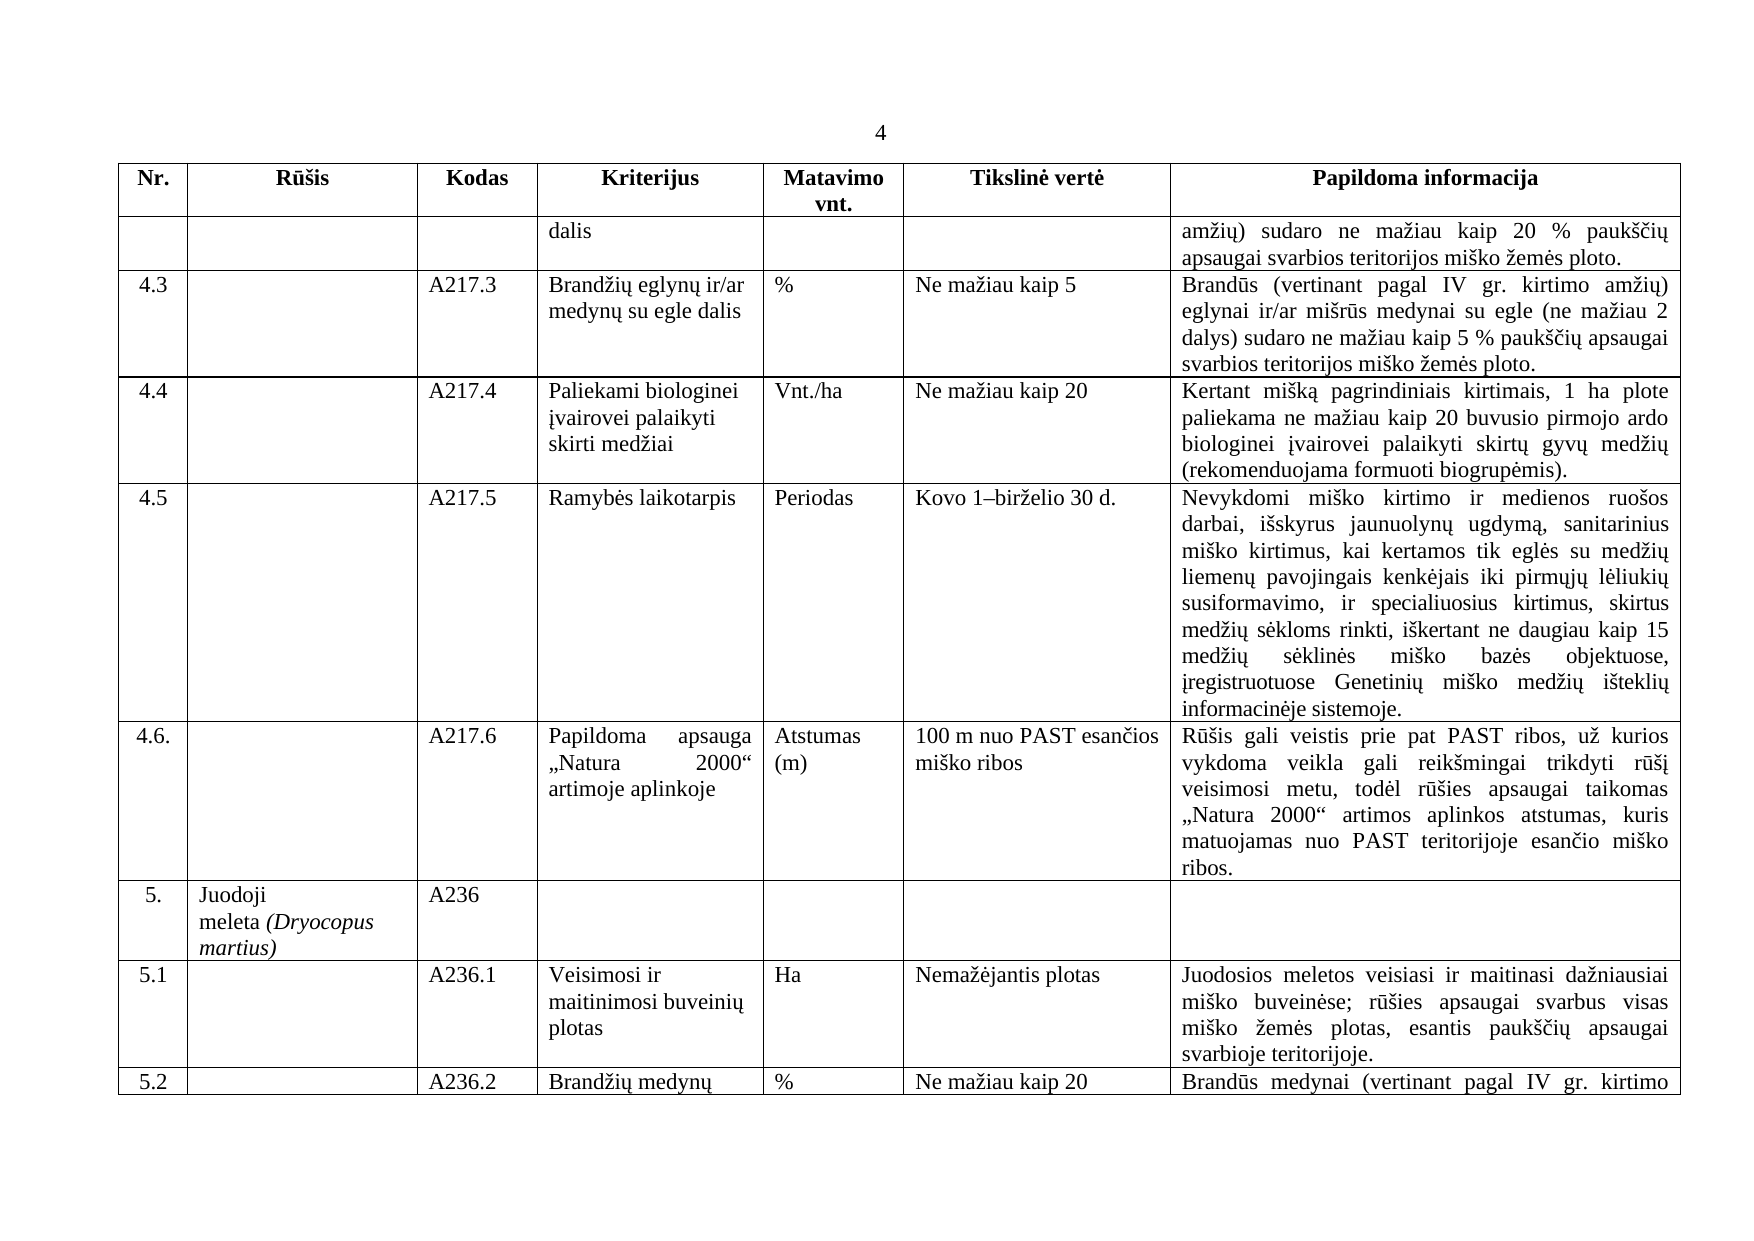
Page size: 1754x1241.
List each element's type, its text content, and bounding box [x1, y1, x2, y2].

table_cell [904, 881, 1170, 960]
table_cell [764, 217, 903, 270]
table_cell Juodosios meletos veisiasi ir maitinasi dažniausiai miško buveinėse; rūšies apsaugai svarbus visas miško žemės plotas, esantis paukščių apsaugai svarbioje teritorijoje. [1171, 961, 1680, 1067]
table_cell % [764, 271, 903, 376]
table_cell A217.6 [418, 722, 537, 880]
table_cell A236 [418, 881, 537, 960]
table_header Papildoma informacija [1171, 164, 1680, 216]
table_cell [904, 217, 1170, 270]
table_cell Brandūs medynai (vertinant pagal IV gr. kirtimo [1171, 1068, 1680, 1094]
table_cell [188, 484, 417, 721]
table_cell Nemažėjantis plotas [904, 961, 1170, 1067]
table_cell 5.1 [119, 961, 187, 1067]
table_cell [764, 881, 903, 960]
table_cell [188, 217, 417, 270]
table_cell A217.4 [418, 378, 537, 483]
table_cell Veisimosi ir maitinimosi buveinių plotas [538, 961, 763, 1067]
table_cell [188, 961, 417, 1067]
table_cell [188, 271, 417, 376]
table_cell [119, 217, 187, 270]
table_cell A236.1 [418, 961, 537, 1067]
table_cell A236.2 [418, 1068, 537, 1094]
table_cell Rūšis gali veistis prie pat PAST ribos, už kurios vykdoma veikla gali reikšmingai trikdyti rūšį veisimosi metu, todėl rūšies apsaugai taikomas „Natura 2000“ artimos aplinkos atstumas, kuris matuojamas nuo PAST teritorijoje esančio miško ribos. [1171, 722, 1680, 880]
table_header Nr. [119, 164, 187, 216]
table_header Kriterijus [538, 164, 763, 216]
table_cell 4.5 [119, 484, 187, 721]
table_header Matavimo vnt. [764, 164, 903, 216]
table_cell Ramybės laikotarpis [538, 484, 763, 721]
table_cell Brandžių eglynų ir/ar medynų su egle dalis [538, 271, 763, 376]
table_cell Atstumas (m) [764, 722, 903, 880]
table_cell Kovo 1–birželio 30 d. [904, 484, 1170, 721]
table_cell [418, 217, 537, 270]
table_cell Papildoma apsauga „Natura 2000“ artimoje aplinkoje [538, 722, 763, 880]
table_cell Ha [764, 961, 903, 1067]
table_cell [538, 881, 763, 960]
table_cell 4.3 [119, 271, 187, 376]
table_cell A217.3 [418, 271, 537, 376]
table_cell Kertant mišką pagrindiniais kirtimais, 1 ha plote paliekama ne mažiau kaip 20 buvusio pirmojo ardo biologinei įvairovei palaikyti skirtų gyvų medžių (rekomenduojama formuoti biogrupėmis). [1171, 378, 1680, 483]
table_cell [188, 722, 417, 880]
table_cell % [764, 1068, 903, 1094]
table_cell Periodas [764, 484, 903, 721]
table_cell Vnt./ha [764, 378, 903, 483]
table_cell [188, 1068, 417, 1094]
table_cell [1171, 881, 1680, 960]
table_header Tikslinė vertė [904, 164, 1170, 216]
table_cell Brandūs (vertinant pagal IV gr. kirtimo amžių) eglynai ir/ar mišrūs medynai su egle (ne mažiau 2 dalys) sudaro ne mažiau kaip 5 % paukščių apsaugai svarbios teritorijos miško žemės ploto. [1171, 271, 1680, 376]
table_cell 5.2 [119, 1068, 187, 1094]
table_cell Ne mažiau kaip 5 [904, 271, 1170, 376]
table_cell [188, 378, 417, 483]
table_cell Nevykdomi miško kirtimo ir medienos ruošos darbai, išskyrus jaunuolynų ugdymą, sanitarinius miško kirtimus, kai kertamos tik eglės su medžių liemenų pavojingais kenkėjais iki pirmųjų lėliukių susiformavimo, ir specialiuosius kirtimus, skirtus medžių sėkloms rinkti, iškertant ne daugiau kaip 15 medžių sėklinės miško bazės objektuose, įregistruotuose Genetinių miško medžių išteklių informacinėje sistemoje. [1171, 484, 1680, 721]
table_cell dalis [538, 217, 763, 270]
table_cell 4.6. [119, 722, 187, 880]
table_header Kodas [418, 164, 537, 216]
table_cell amžių) sudaro ne mažiau kaip 20 % paukščių apsaugai svarbios teritorijos miško žemės ploto. [1171, 217, 1680, 270]
table_cell 4.4 [119, 378, 187, 483]
table_cell Juodoji meleta (Dryocopus martius) [188, 881, 417, 960]
table_cell Brandžių medynų [538, 1068, 763, 1094]
table_cell Ne mažiau kaip 20 [904, 378, 1170, 483]
table_header Rūšis [188, 164, 417, 216]
table_cell 100 m nuo PAST esančios miško ribos [904, 722, 1170, 880]
table_cell 5. [119, 881, 187, 960]
table_cell Ne mažiau kaip 20 [904, 1068, 1170, 1094]
table_cell A217.5 [418, 484, 537, 721]
table_cell Paliekami biologinei įvairovei palaikyti skirti medžiai [538, 378, 763, 483]
